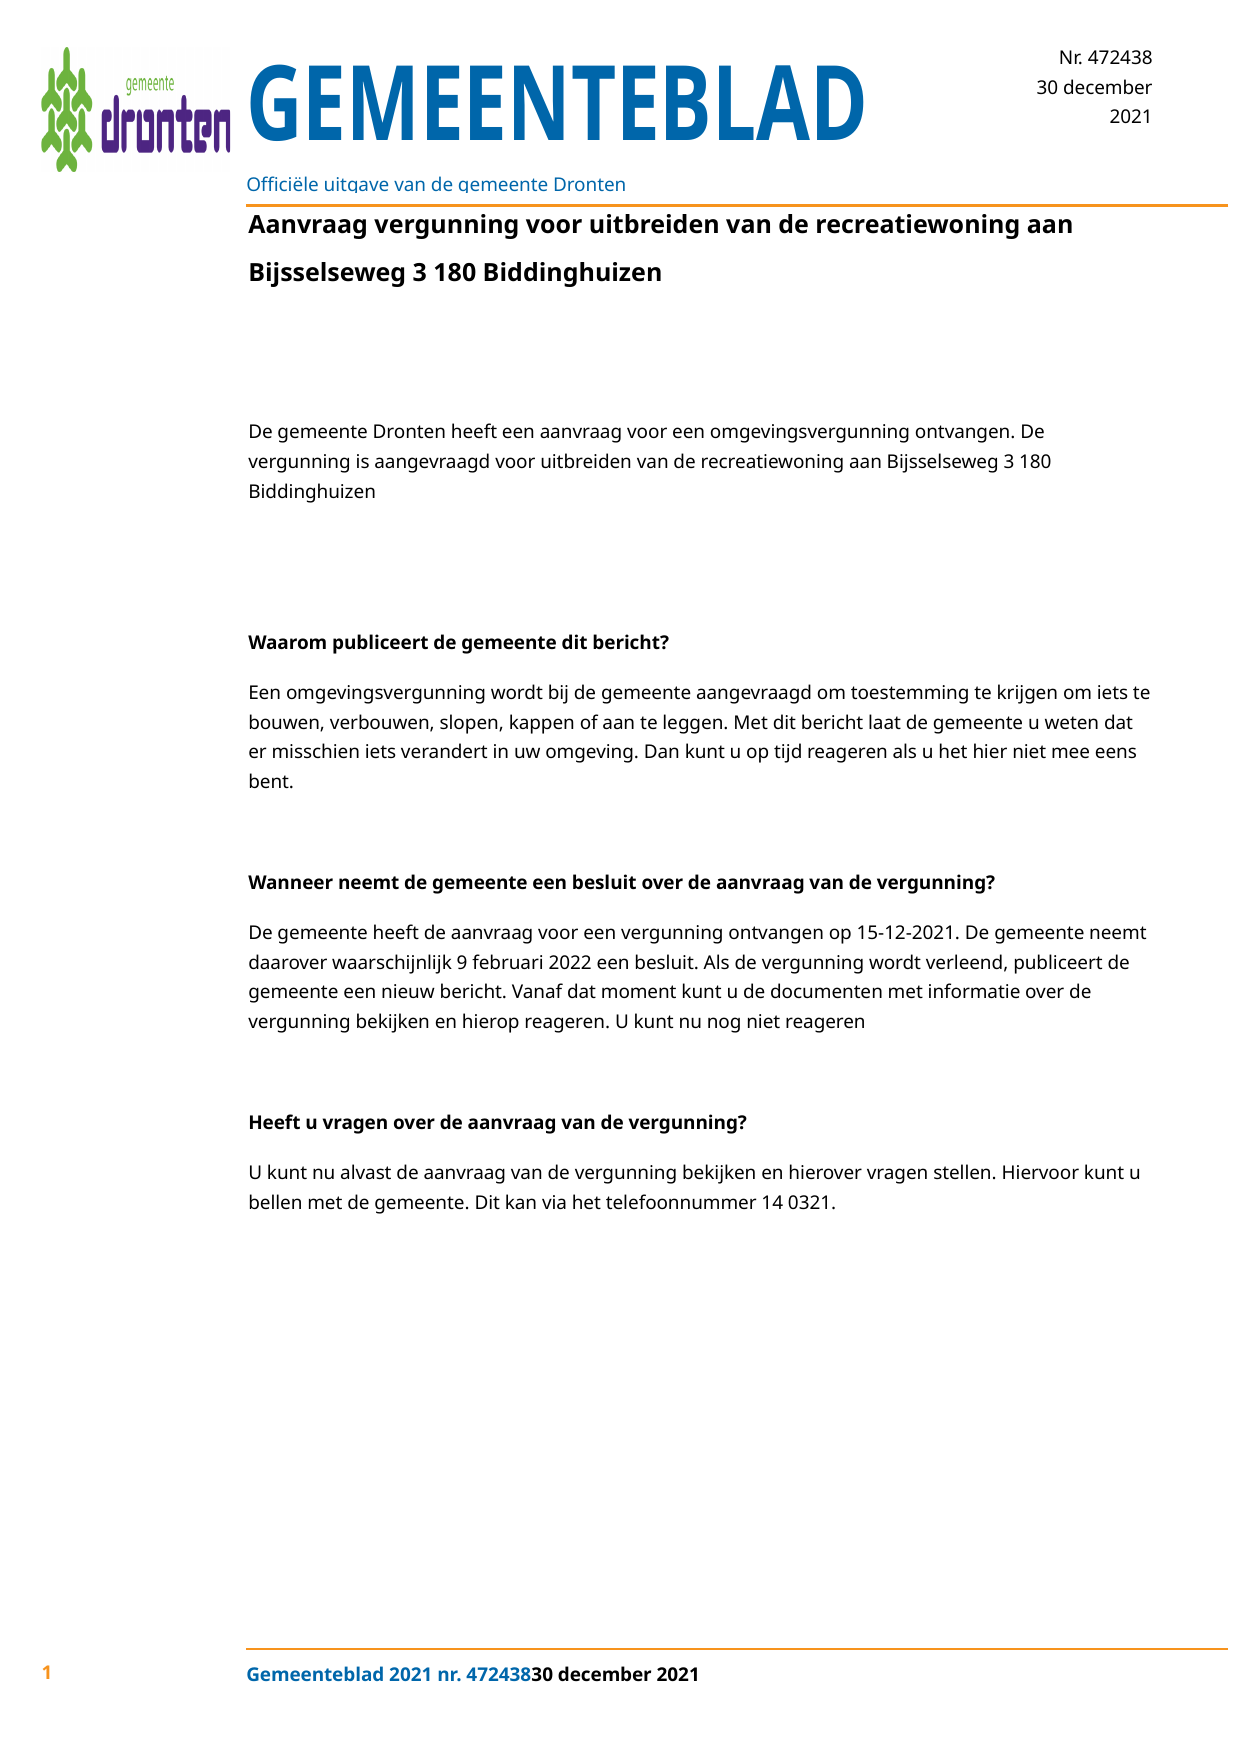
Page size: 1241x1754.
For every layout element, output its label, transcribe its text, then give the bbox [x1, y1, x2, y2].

text Wanneer neemt de gemeente een besluit over de aanvraag van de vergunning? [248, 869, 1152, 895]
picture [41, 47, 231, 172]
text De gemeente heeft de aanvraag voor een vergunning ontvangen op 15-12-2021. De gemeente neemt daarover waarschijnlijk 9 februari 2022 een besluit. Als de vergunning wordt verleend, publiceert de gemeente een nieuw bericht. Vanaf dat moment kunt u de documenten met informatie over de vergunning bekijken en hierop reageren. U kunt nu nog niet reageren [248, 919, 1152, 1034]
text Waarom publiceert de gemeente dit bericht? [248, 629, 1152, 655]
text De gemeente Dronten heeft een aanvraag voor een omgevingsvergunning ontvangen. De vergunning is aangevraagd voor uitbreiden van de recreatiewoning aan Bijsselseweg 3 180 Biddinghuizen [248, 419, 1152, 504]
text Heeft u vragen over de aanvraag van de vergunning? [248, 1109, 1152, 1135]
text Een omgevingsvergunning wordt bij de gemeente aangevraagd om toestemming te krijgen om iets te bouwen, verbouwen, slopen, kappen of aan te leggen. Met dit bericht laat de gemeente u weten dat er misschien iets verandert in uw omgeving. Dan kunt u op tijd reageren als u het hier niet mee eens bent. [248, 679, 1152, 794]
text U kunt nu alvast de aanvraag van de vergunning bekijken en hierover vragen stellen. Hiervoor kunt u bellen met de gemeente. Dit kan via het telefoonnummer 14 0321. [248, 1159, 1152, 1215]
text Aanvraag vergunning voor uitbreiden van de recreatiewoning aan Bijsselseweg 3 180 Biddinghuizen [248, 207, 1152, 288]
